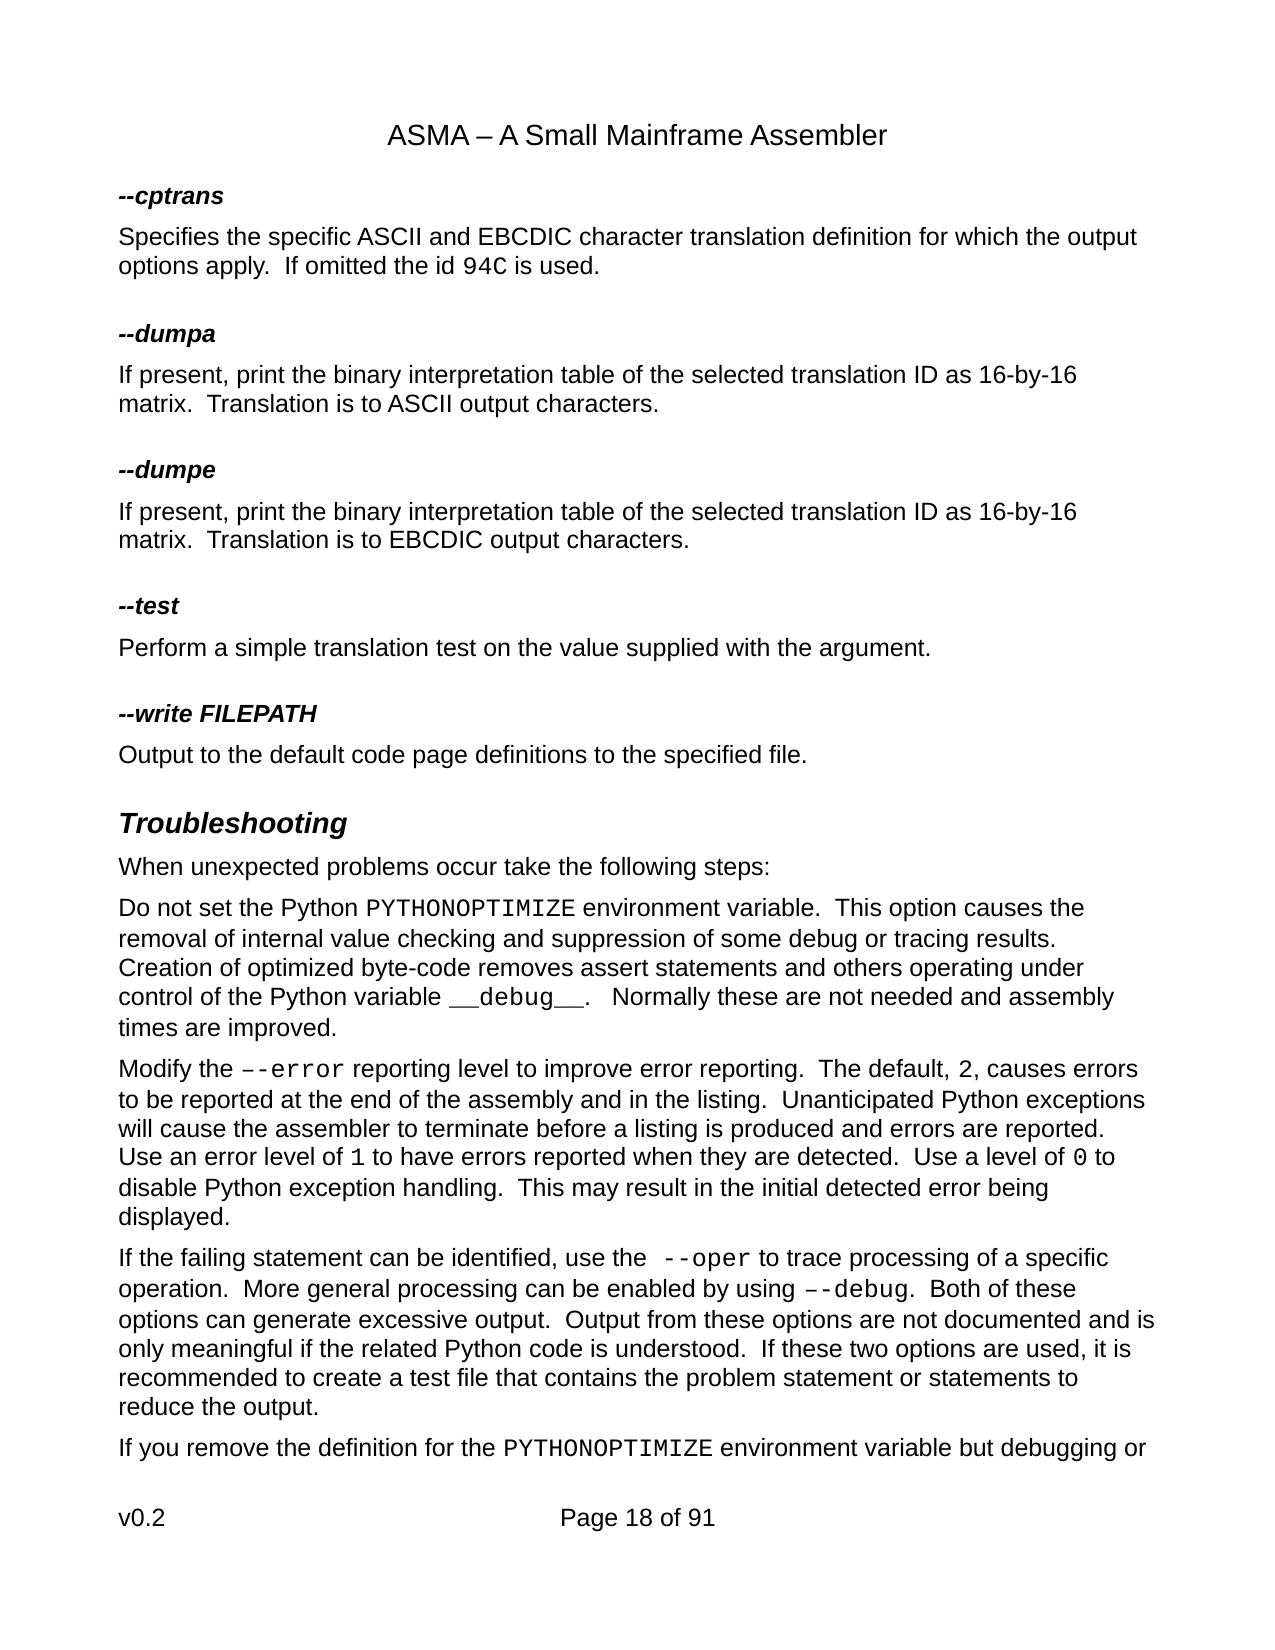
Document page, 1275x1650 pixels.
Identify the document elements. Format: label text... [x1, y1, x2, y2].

text If the failing statement can be identified, use the --oper to trace processing of a specific operation. More general processing can be enabled by using –-debug. Both of these options can generate excessive output. Output from these options are not documented and is only meaningful if the related Python code is understood. If these two options are used, it is recommended to create a test file that contains the problem statement or statements to reduce the output. [118, 1243, 1157, 1420]
subtitle --dumpe [118, 455, 1157, 484]
subtitle --test [118, 591, 1157, 620]
subtitle Troubleshooting [118, 806, 1157, 839]
text If present, print the binary interpretation table of the selected translation ID as 16-by-16 matrix. Translation is to EBCDIC output characters. [118, 496, 1157, 554]
subtitle --write FILEPATH [118, 699, 1157, 727]
text Output to the default code page definitions to the specified file. [118, 740, 1157, 768]
text If you remove the definition for the PYTHONOPTIMIZE environment variable but debugging or [118, 1433, 1157, 1464]
text Specifies the specific ASCII and EBCDIC character translation definition for which the output options apply. If omitted the id 94C is used. [118, 222, 1157, 282]
subtitle --cptrans [118, 181, 1157, 210]
text Modify the –-error reporting level to improve error reporting. The default, 2, causes errors to be reported at the end of the assembly and in the listing. Unanticipated Python exceptions will cause the assembler to terminate before a listing is produced and errors are reported. Use an error level of 1 to have errors reported when they are detected. Use a level of 0 to disable Python exception handling. This may result in the initial detected error being displayed. [118, 1054, 1157, 1231]
text Do not set the Python PYTHONOPTIMIZE environment variable. This option causes the removal of internal value checking and suppression of some debug or tracing results. Creation of optimized byte-code removes assert statements and others operating under control of the Python variable __debug__. Normally these are not needed and assembly times are improved. [118, 893, 1157, 1041]
text If present, print the binary interpretation table of the selected translation ID as 16-by-16 matrix. Translation is to ASCII output characters. [118, 360, 1157, 418]
text When unexpected problems occur take the following steps: [118, 852, 1157, 881]
text Perform a simple translation test on the value supplied with the argument. [118, 632, 1157, 661]
subtitle --dumpa [118, 319, 1157, 348]
